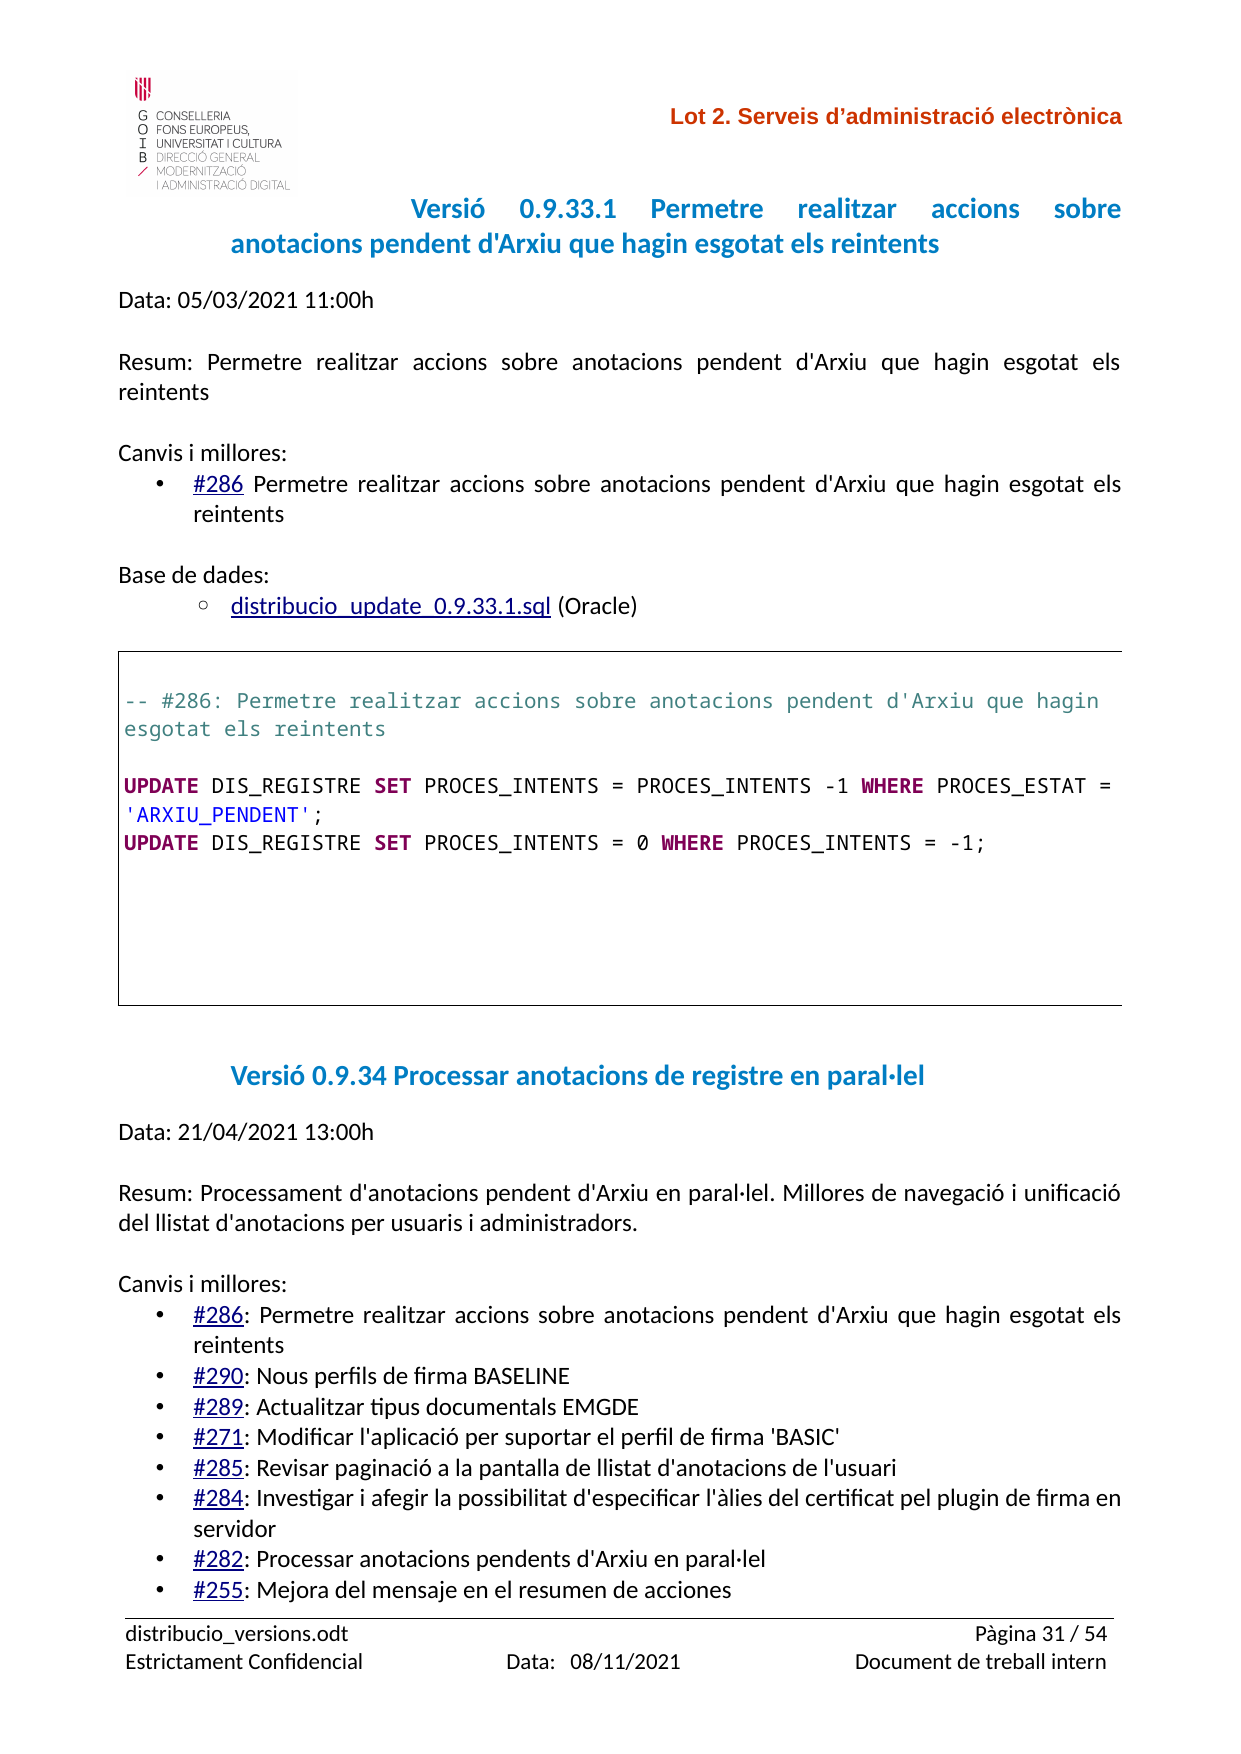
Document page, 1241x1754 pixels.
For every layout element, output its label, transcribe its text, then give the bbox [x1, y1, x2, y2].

text Canvis i millores: [118, 1269, 1122, 1299]
list #282: Processar anotacions pendents d'Arxiu en paral·lel [156, 1543, 1122, 1574]
list distribucio_update_0.9.33.1.sql (Oracle) [193, 590, 1122, 620]
text Canvis i millores: [118, 437, 1122, 468]
text Resum: Permetre realitzar accions sobre anotacions pendent d'Arxiu que hagin esgotat els reintents [118, 346, 1122, 407]
text Data: 21/04/2021 13:00h [118, 1116, 1122, 1147]
text Data: 05/03/2021 11:00h [118, 284, 1122, 315]
list #289: Actualitzar tipus documentals EMGDE [156, 1391, 1122, 1421]
subtitle Versió 0.9.34 Processar anotacions de registre en paral·lel [153, 1057, 1122, 1092]
list #271: Modificar l'aplicació per suportar el perfil de firma 'BASIC' [156, 1421, 1122, 1452]
list #290: Nous perfils de firma BASELINE [156, 1360, 1122, 1391]
picture [126, 70, 299, 197]
list #286 Permetre realitzar accions sobre anotacions pendent d'Arxiu que hagin esgotat els reintents [156, 468, 1122, 529]
list #286: Permetre realitzar accions sobre anotacions pendent d'Arxiu que hagin esgotat els reintents [156, 1299, 1122, 1360]
table_header -- #286: Permetre realitzar accions sobre anotacions pendent d'Arxiu que hagin esgotat els reintents UPDATE DIS_REGISTRE SET PROCES_INTENTS = PROCES_INTENTS -1 WHERE PROCES_ESTAT = 'ARXIU_PENDENT'; UPDATE DIS_REGISTRE SET PROCES_INTENTS = 0 WHERE PROCES_INTENTS = -1; [119, 652, 1122, 1004]
list #284: Investigar i afegir la possibilitat d'especificar l'àlies del certificat pel plugin de firma en servidor [156, 1482, 1122, 1543]
text Resum: Processament d'anotacions pendent d'Arxiu en paral·lel. Millores de navegació i unificació del llistat d'anotacions per usuaris i administradors. [118, 1177, 1122, 1238]
subtitle Versió 0.9.33.1 Permetre realitzar accions sobre anotacions pendent d'Arxiu que hagin esgotat els reintents [153, 190, 1122, 261]
text Base de dades: [118, 559, 1122, 590]
list #285: Revisar paginació a la pantalla de llistat d'anotacions de l'usuari [156, 1452, 1122, 1482]
list #255: Mejora del mensaje en el resumen de acciones [156, 1574, 1122, 1604]
